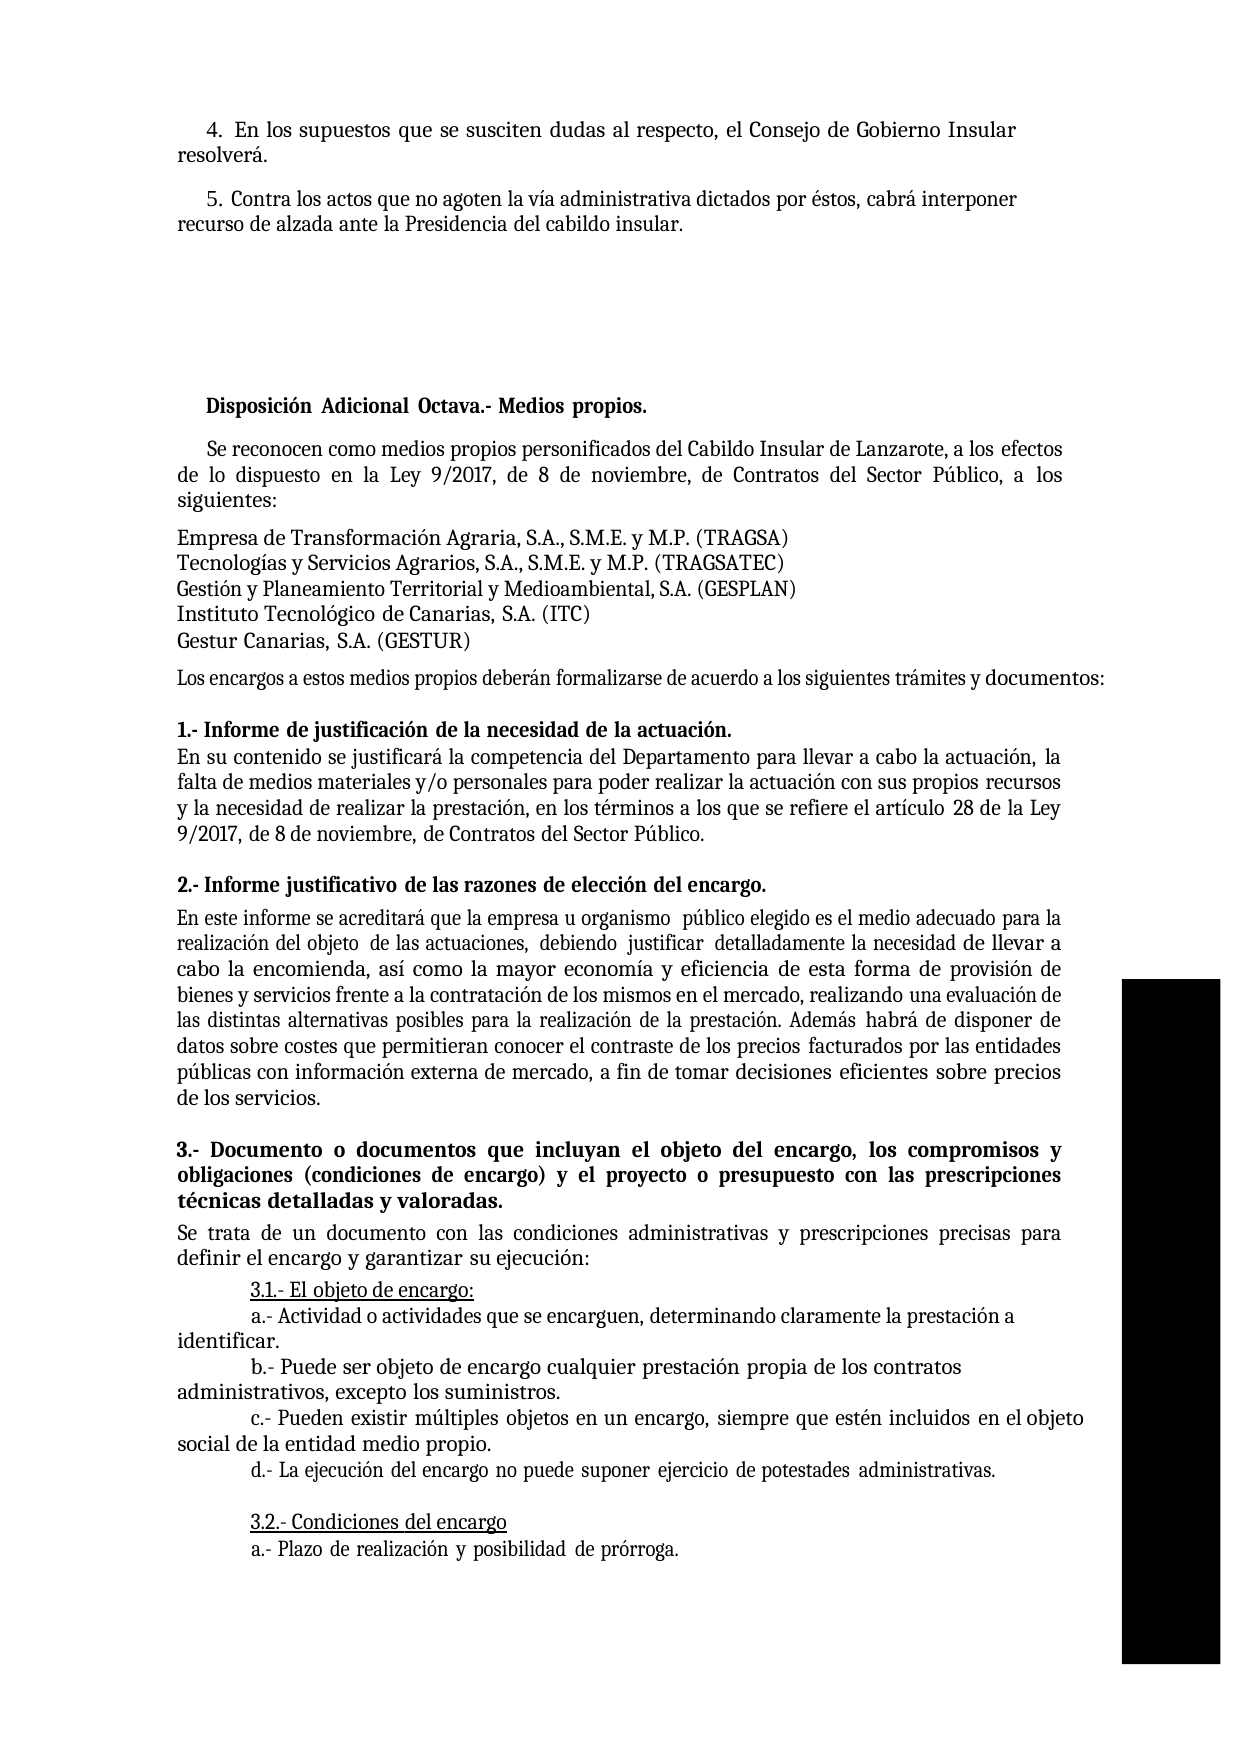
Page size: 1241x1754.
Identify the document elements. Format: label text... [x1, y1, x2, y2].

text Los encargos a estos medios propios deberán formalizarse de acuerdo a los siguientes trámites y documentos: [177, 666, 1117, 691]
text Empresa de Transformación Agraria, S.A., S.M.E. y M.P. (TRAGSA) Tecnologías y Servicios Agrarios, S.A., S.M.E. y M.P. (TRAGSATEC) Gestión y Planeamiento Territorial y Medioambiental, S.A. (GESPLAN) Instituto Tecnológico de Canarias, S.A. (ITC) [177, 524, 832, 628]
text En su contenido se justificará la competencia del Departamento para llevar a cabo la actuación, la falta de medios materiales y/o personales para poder realizar la actuación con sus propios recursos y la necesidad de realizar la prestación, en los términos a los que se refiere el artículo 28 de la Ley 9/2017, de 8 de noviembre, de Contratos del Sector Público. [177, 743, 1061, 847]
text Disposición Adicional Octava.- Medios propios. [206, 393, 1232, 419]
text 2.- Informe justificativo de las razones de elección del encargo. [177, 872, 1232, 898]
text 3.1.- El objeto de encargo: [250, 1276, 1121, 1303]
text a.- Actividad o actividades que se encarguen, determinando claramente la prestación a identificar. [177, 1303, 1117, 1354]
text 1.- Informe de justificación de la necesidad de la actuación. [177, 717, 1232, 743]
text c.- Pueden existir múltiples objetos en un encargo, siempre que estén incluidos en el objeto social de la entidad medio propio. [177, 1405, 1117, 1457]
text 3.2.- Condiciones del encargo [250, 1508, 1121, 1535]
text Se reconocen como medios propios personificados del Cabildo Insular de Lanzarote, a los efectos de lo dispuesto en la Ley 9/2017, de 8 de noviembre, de Contratos del Sector Público, a los siguientes: [177, 436, 1062, 514]
text En este informe se acreditará que la empresa u organismo público elegido es el medio adecuado para la realización del objeto de las actuaciones, debiendo justificar detalladamente la necesidad de llevar a cabo la encomienda, así como la mayor economía y eficiencia de esta forma de provisión de bienes y servicios frente a la contratación de los mismos en el mercado, realizando una evaluación de las distintas alternativas posibles para la realización de la prestación. Además habrá de disponer de datos sobre costes que permitieran conocer el contraste de los precios facturados por las entidades públicas con información externa de mercado, a fin de tomar decisiones eficientes sobre precios de los servicios. [176, 904, 1061, 1111]
text d.- La ejecución del encargo no puede suponer ejercicio de potestades administrativas. [251, 1457, 1121, 1483]
text Gestur Canarias, S.A. (GESTUR) [177, 628, 1232, 654]
text b.- Puede ser objeto de encargo cualquier prestación propia de los contratos administrativos, excepto los suministros. [177, 1354, 1117, 1405]
text 3.- Documento o documentos que incluyan el objeto del encargo, los compromisos y obligaciones (condiciones de encargo) y el proyecto o presupuesto con las prescripciones técnicas detalladas y valoradas. [176, 1137, 1062, 1214]
list Contra los actos que no agoten la vía administrativa dictados por éstos, cabrá interponer recurso de alzada ante la Presidencia del cabildo insular. [177, 186, 1061, 237]
text a.- Plazo de realización y posibilidad de prórroga. [251, 1535, 1121, 1562]
text Se trata de un documento con las condiciones administrativas y prescripciones precisas para definir el encargo y garantizar su ejecución: [177, 1219, 1063, 1271]
list En los supuestos que se susciten dudas al respecto, el Consejo de Gobierno Insular resolverá. [177, 116, 1061, 168]
